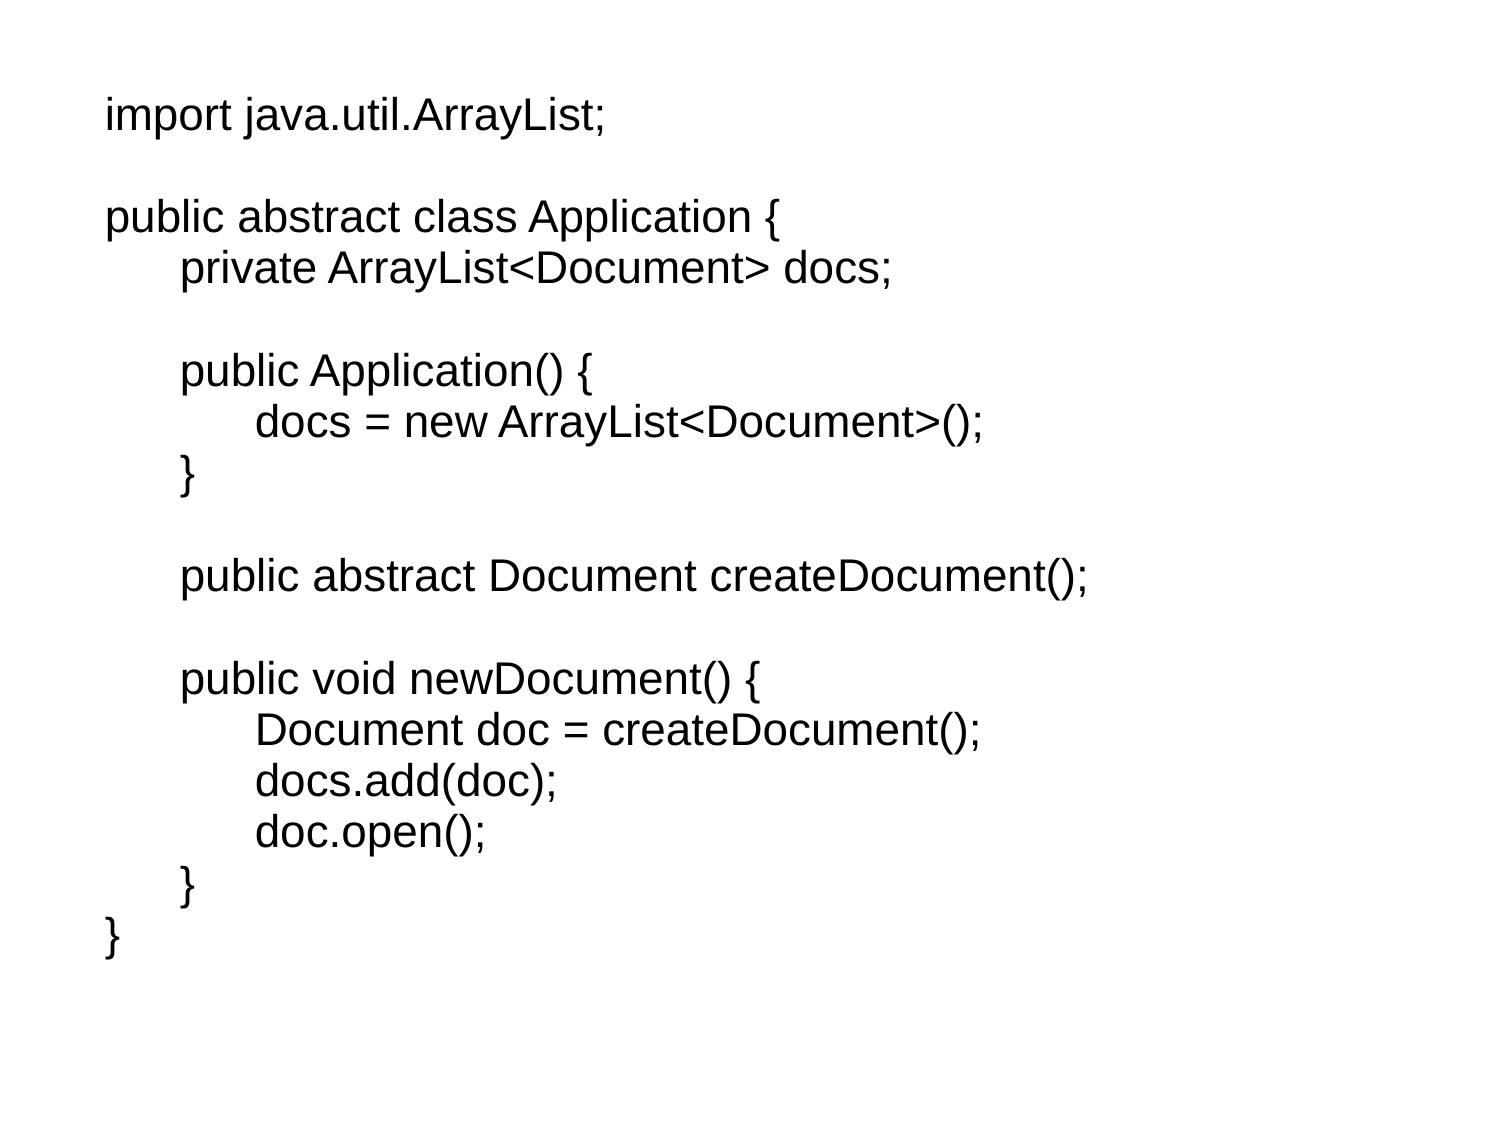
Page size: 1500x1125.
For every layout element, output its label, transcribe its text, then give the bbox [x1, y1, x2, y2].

text_box import java.util.ArrayList; public abstract class Application { private ArrayList<Document> docs; public Application() { docs = new ArrayList<Document>(); } public abstract Document createDocument(); public void newDocument() { Document doc = createDocument(); docs.add(doc); doc.open(); } } [90, 81, 1411, 1051]
